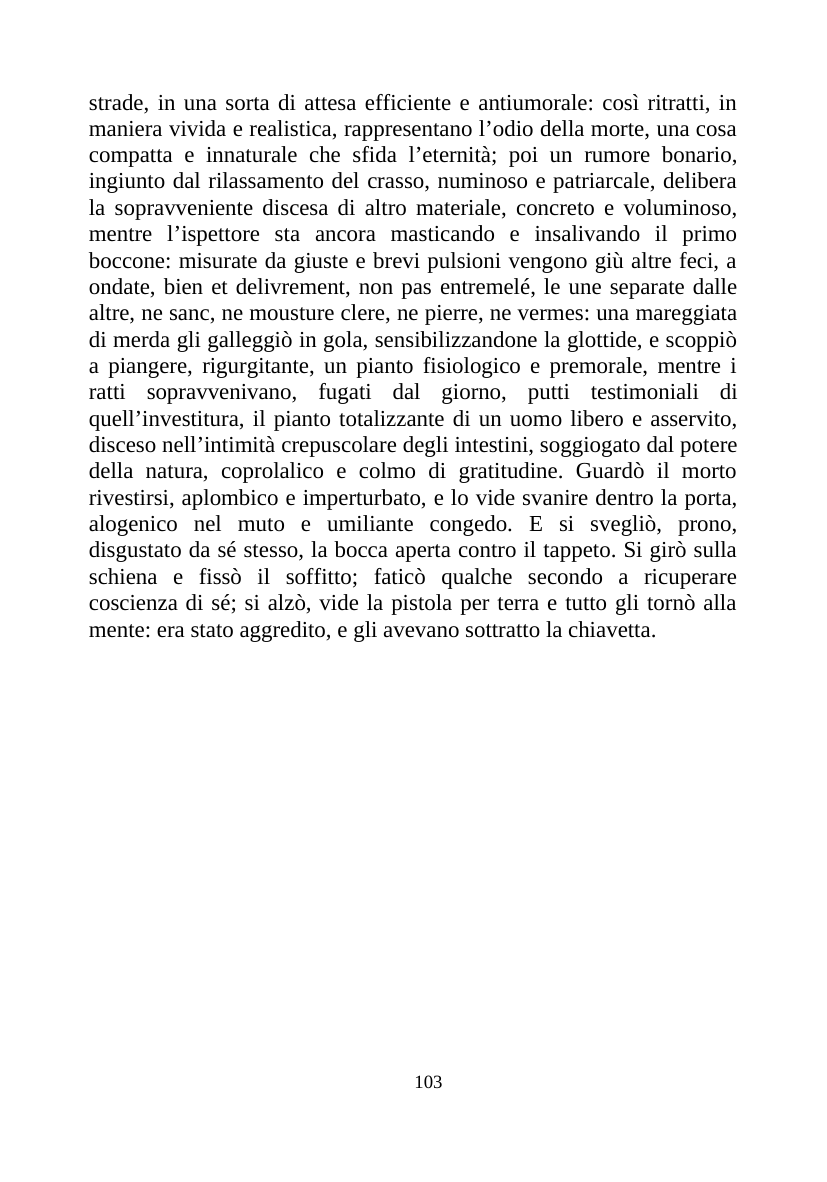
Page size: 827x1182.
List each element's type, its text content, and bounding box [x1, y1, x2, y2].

text strade, in una sorta di attesa efficiente e antiumorale: così ritratti, in maniera vivida e realistica, rappresentano l’odio della morte, una cosa compatta e innaturale che sfida l’eternità; poi un rumore bonario, ingiunto dal rilassamento del crasso, numinoso e patriarcale, delibera la sopravveniente discesa di altro materiale, concreto e voluminoso, mentre l’ispettore sta ancora masticando e insalivando il primo boccone: misurate da giuste e brevi pulsioni vengono giù altre feci, a ondate, bien et delivrement, non pas entremelé, le une separate dalle altre, ne sanc, ne mousture clere, ne pierre, ne vermes: una mareggiata di merda gli galleggiò in gola, sensibilizzandone la glottide, e scoppiò a piangere, rigurgitante, un pianto fisiologico e premorale, mentre i ratti sopravvenivano, fugati dal giorno, putti testimoniali di quell’investitura, il pianto totalizzante di un uomo libero e asservito, disceso nell’intimità crepuscolare degli intestini, soggiogato dal potere della natura, coprolalico e colmo di gratitudine. Guardò il morto rivestirsi, aplombico e imperturbato, e lo vide svanire dentro la porta, alogenico nel muto e umiliante congedo. E si svegliò, prono, disgustato da sé stesso, la bocca aperta contro il tappeto. Si girò sulla schiena e fissò il soffitto; faticò qualche secondo a ricuperare coscienza di sé; si alzò, vide la pistola per terra e tutto gli tornò alla mente: era stato aggredito, e gli avevano sottratto la chiavetta. [89, 88, 738, 642]
